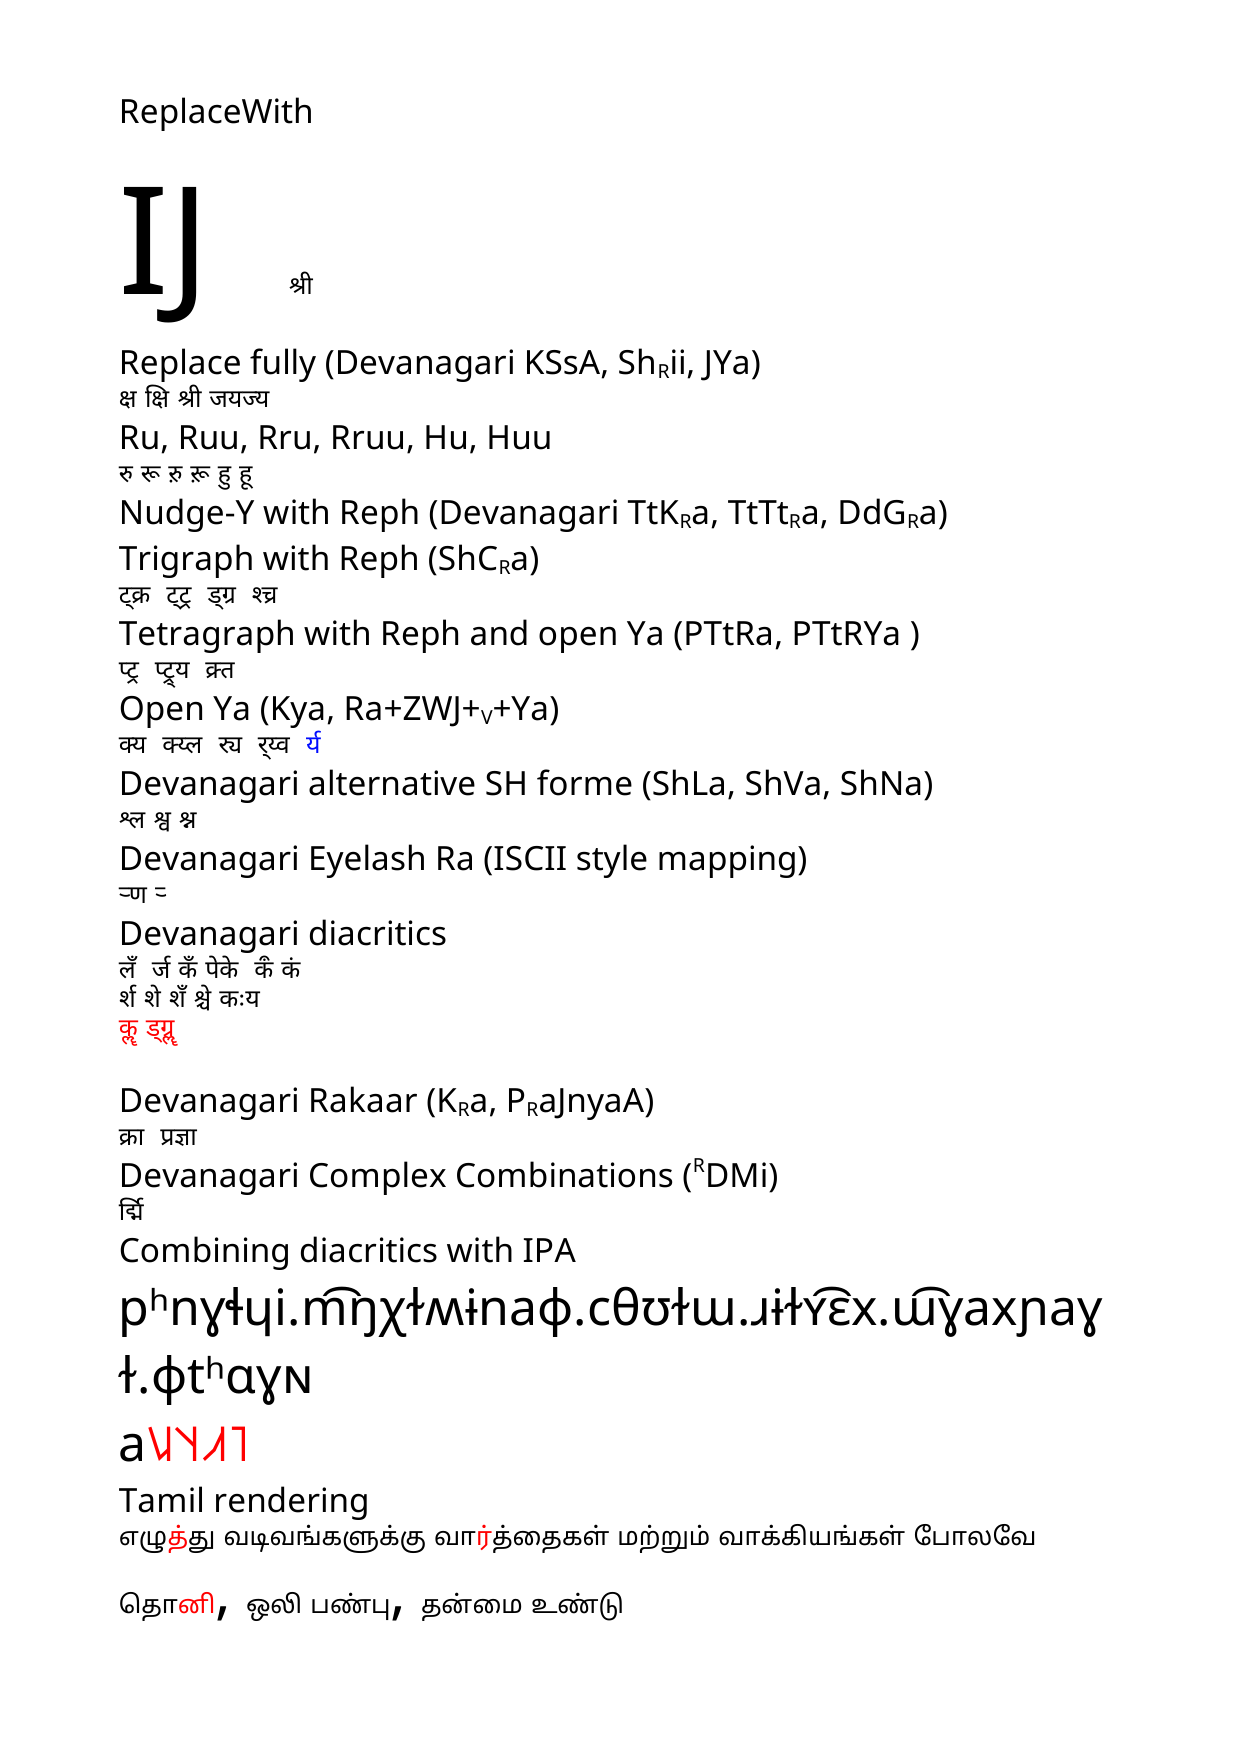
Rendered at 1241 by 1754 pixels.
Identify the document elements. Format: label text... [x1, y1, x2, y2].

text Devanagari diacritics [119, 909, 1121, 955]
text Ĳ श्री [119, 133, 1121, 338]
text Trigraph with Reph (ShCRa) [119, 534, 1121, 580]
text श्ल श्व श्न [119, 805, 1121, 834]
text ऱ्ण र्‍ [119, 880, 1121, 909]
text ट्क्र ट्ट्र ड्ग्र श्च्र [119, 580, 1121, 609]
text a˥˩˨˥˦˧˩˨˦˥ [119, 1408, 1121, 1476]
text Tetragraph with Reph and open Ya (PTtRa, PTtRYa ) [119, 609, 1121, 655]
text र्श शे शँ श्चे कःय [119, 984, 1121, 1013]
text Devanagari Eyelash Ra (ISCII style mapping) [119, 834, 1121, 880]
text रु रू ऱु ऱू हु हू [119, 459, 1121, 488]
text Tamil rendering [119, 1476, 1121, 1522]
text Nudge-Y with Reph (Devanagari TtKRa, TtTtRa, DdGRa) [119, 488, 1121, 534]
text pʰnɣɬɥi.m͡ŋχɫʍɨnaɸ.cθʊɫɯ.ɹɨɫʏ͡ɛx.ɯ͡ɣaxɲaɣɫ.ɸtʰɑɣɴ [119, 1272, 1121, 1408]
text Devanagari alternative SH forme (ShLa, ShVa, ShNa) [119, 759, 1121, 805]
text कॣ ड्ग्रॣ [119, 1013, 1121, 1042]
text Devanagari Rakaar (KRa, PRaJnyaA) [119, 1076, 1121, 1122]
text र्द्मि [119, 1197, 1121, 1226]
text ReplaceWith [119, 87, 1121, 133]
text Combining diacritics with IPA [119, 1226, 1121, 1272]
text क्ष क्षि श्री जयज्य [119, 384, 1121, 413]
text Open Ya (Kya, Ra+ZWJ+V+Ya) [119, 684, 1121, 730]
text क्रा प्रज्ञा [119, 1122, 1121, 1151]
text क्य क्य्ल र‍्य र‍्य्व र्य [119, 730, 1121, 759]
text प्ट्र प्ट्र्य क्र्त [119, 655, 1121, 684]
text Devanagari Complex Combinations (RDMi) [119, 1151, 1121, 1197]
text लँ र्ज कँ पेके कऀ कं [119, 955, 1121, 984]
text Ru, Ruu, Rru, Rruu, Hu, Huu [119, 413, 1121, 459]
text எழுத்து வடிவங்களுக்கு வார்த்தைகள் மற்றும் வாக்கியங்கள் போலவே தொனி, ஒலி பண்பு, தன்மை உண்டு [119, 1522, 1121, 1631]
text Replace fully (Devanagari KSsA, ShRii, JYa) [119, 338, 1121, 384]
